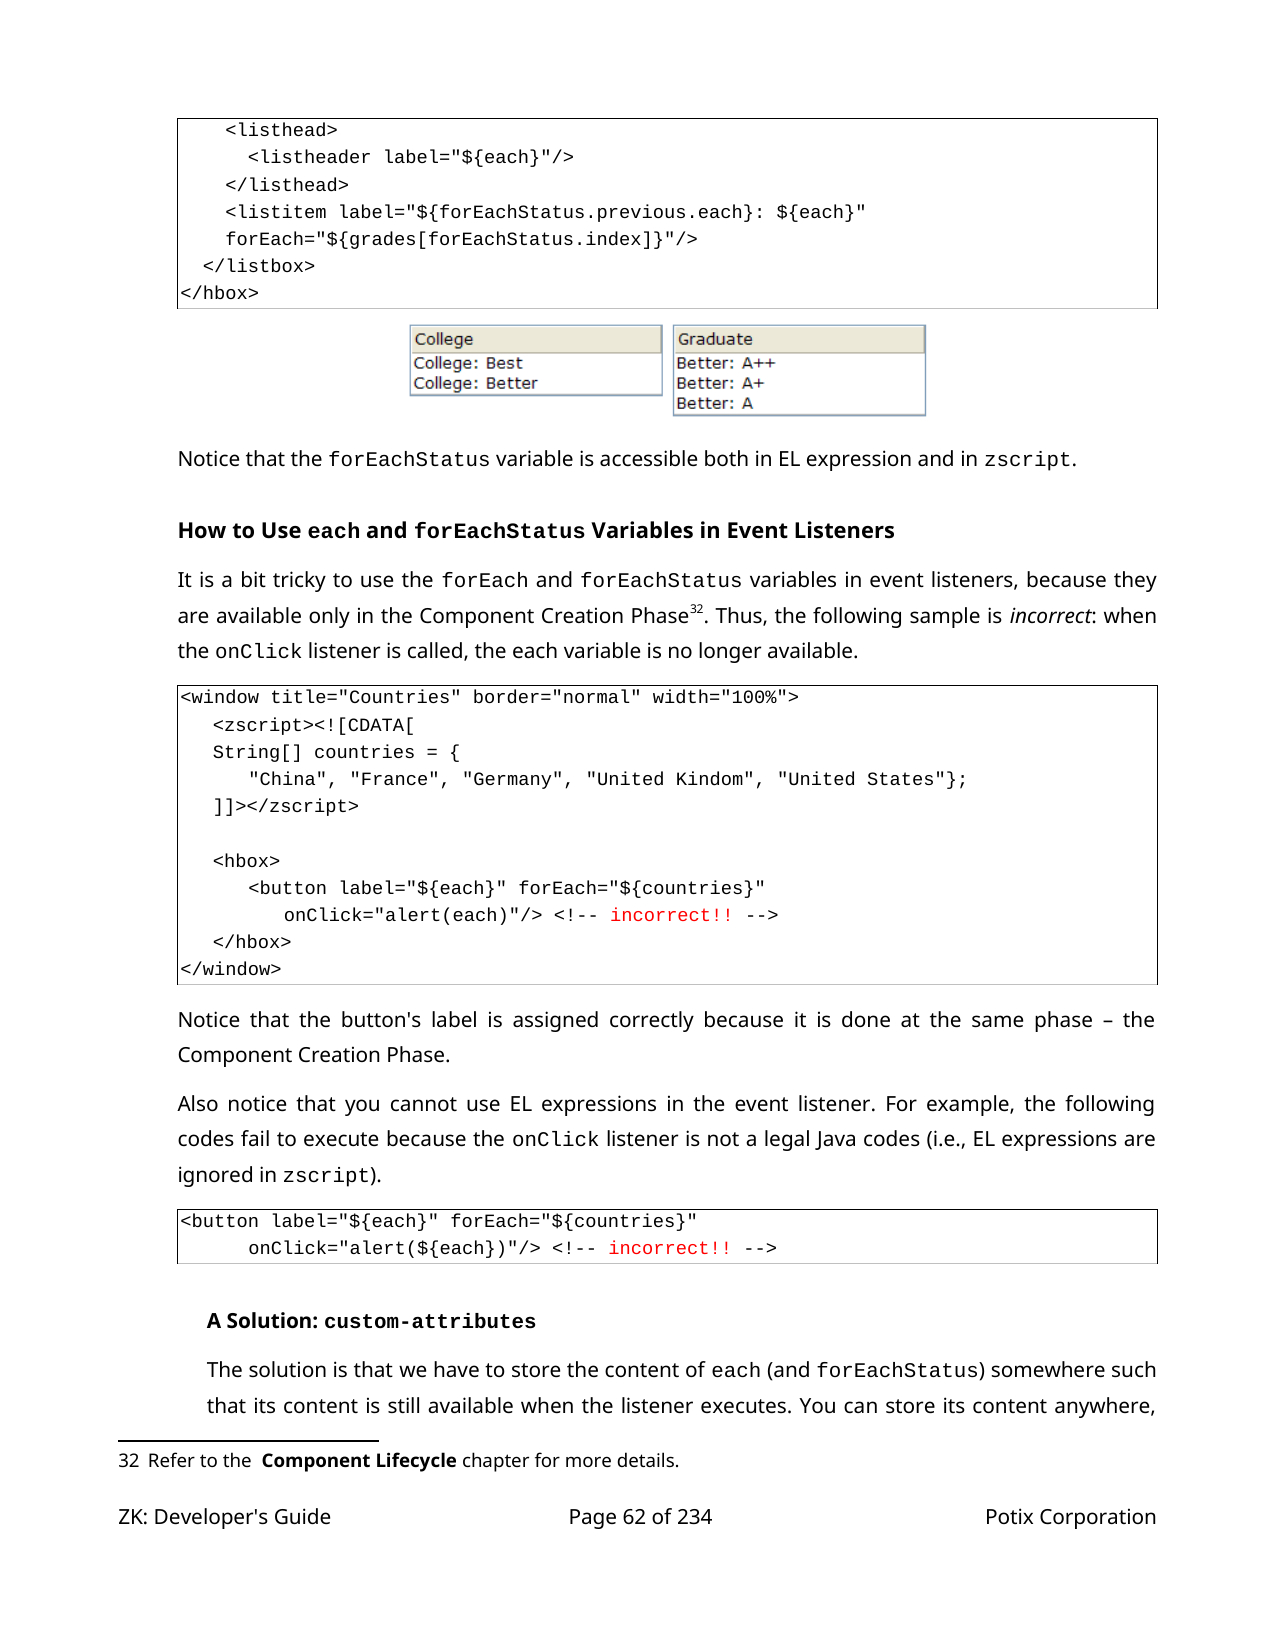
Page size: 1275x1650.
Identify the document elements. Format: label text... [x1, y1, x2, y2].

text </hbox> [178, 281, 1157, 308]
text </listhead> [178, 172, 1157, 197]
text Notice that the forEachStatus variable is accessible both in EL expression and in zscript. [177, 419, 1157, 472]
subtitle A Solution: custom-attributes [207, 1306, 1157, 1334]
text Also notice that you cannot use EL expressions in the event listener. For example, the following codes fail to execute because the onClick listener is not a legal Java codes (i.e., EL expressions are ignored in zscript). [177, 1089, 1157, 1188]
text </window> [178, 957, 1157, 984]
text <button label="${each}" forEach="${countries}" [178, 1210, 1157, 1233]
text <listitem label="${forEachStatus.previous.each}: ${each}" [178, 200, 1157, 224]
text <listhead> [178, 119, 1157, 142]
text Notice that the button's label is assigned correctly because it is done at the same phase – the Component Creation Phase. [177, 1005, 1157, 1068]
text <window title="Countries" border="normal" width="100%"> [178, 686, 1157, 709]
text onClick="alert(each)"/> <!-- incorrect!! --> [178, 903, 1157, 927]
text </hbox> [178, 930, 1157, 954]
subtitle How to Use each and forEachStatus Variables in Event Listeners [177, 515, 1157, 545]
text <hbox> [178, 848, 1157, 873]
text <zscript><![CDATA[ [178, 712, 1157, 737]
picture [407, 321, 930, 419]
text String[] countries = { [178, 740, 1157, 764]
text <listheader label="${each}"/> [178, 145, 1157, 169]
text </listbox> [178, 254, 1157, 278]
text forEach="${grades[forEachStatus.index]}"/> [178, 227, 1157, 251]
text onClick="alert(${each})"/> <!-- incorrect!! --> [178, 1236, 1157, 1263]
text <button label="${each}" forEach="${countries}" [178, 876, 1157, 900]
text "China", "France", "Germany", "United Kindom", "United States"}; [178, 767, 1157, 791]
text It is a bit tricky to use the forEach and forEachStatus variables in event listeners, because they are available only in the Component Creation Phase. Thus, the following sample is incorrect: when the onClick listener is called, the each variable is no longer available. [177, 565, 1157, 665]
text ]]></zscript> [178, 794, 1157, 818]
text The solution is that we have to store the content of each (and forEachStatus) somewhere such that its content is still available when the listener executes. You can store its content anywhere, [207, 1355, 1157, 1419]
text Refer to the Component Lifecycle chapter for more details. [118, 1447, 1157, 1473]
